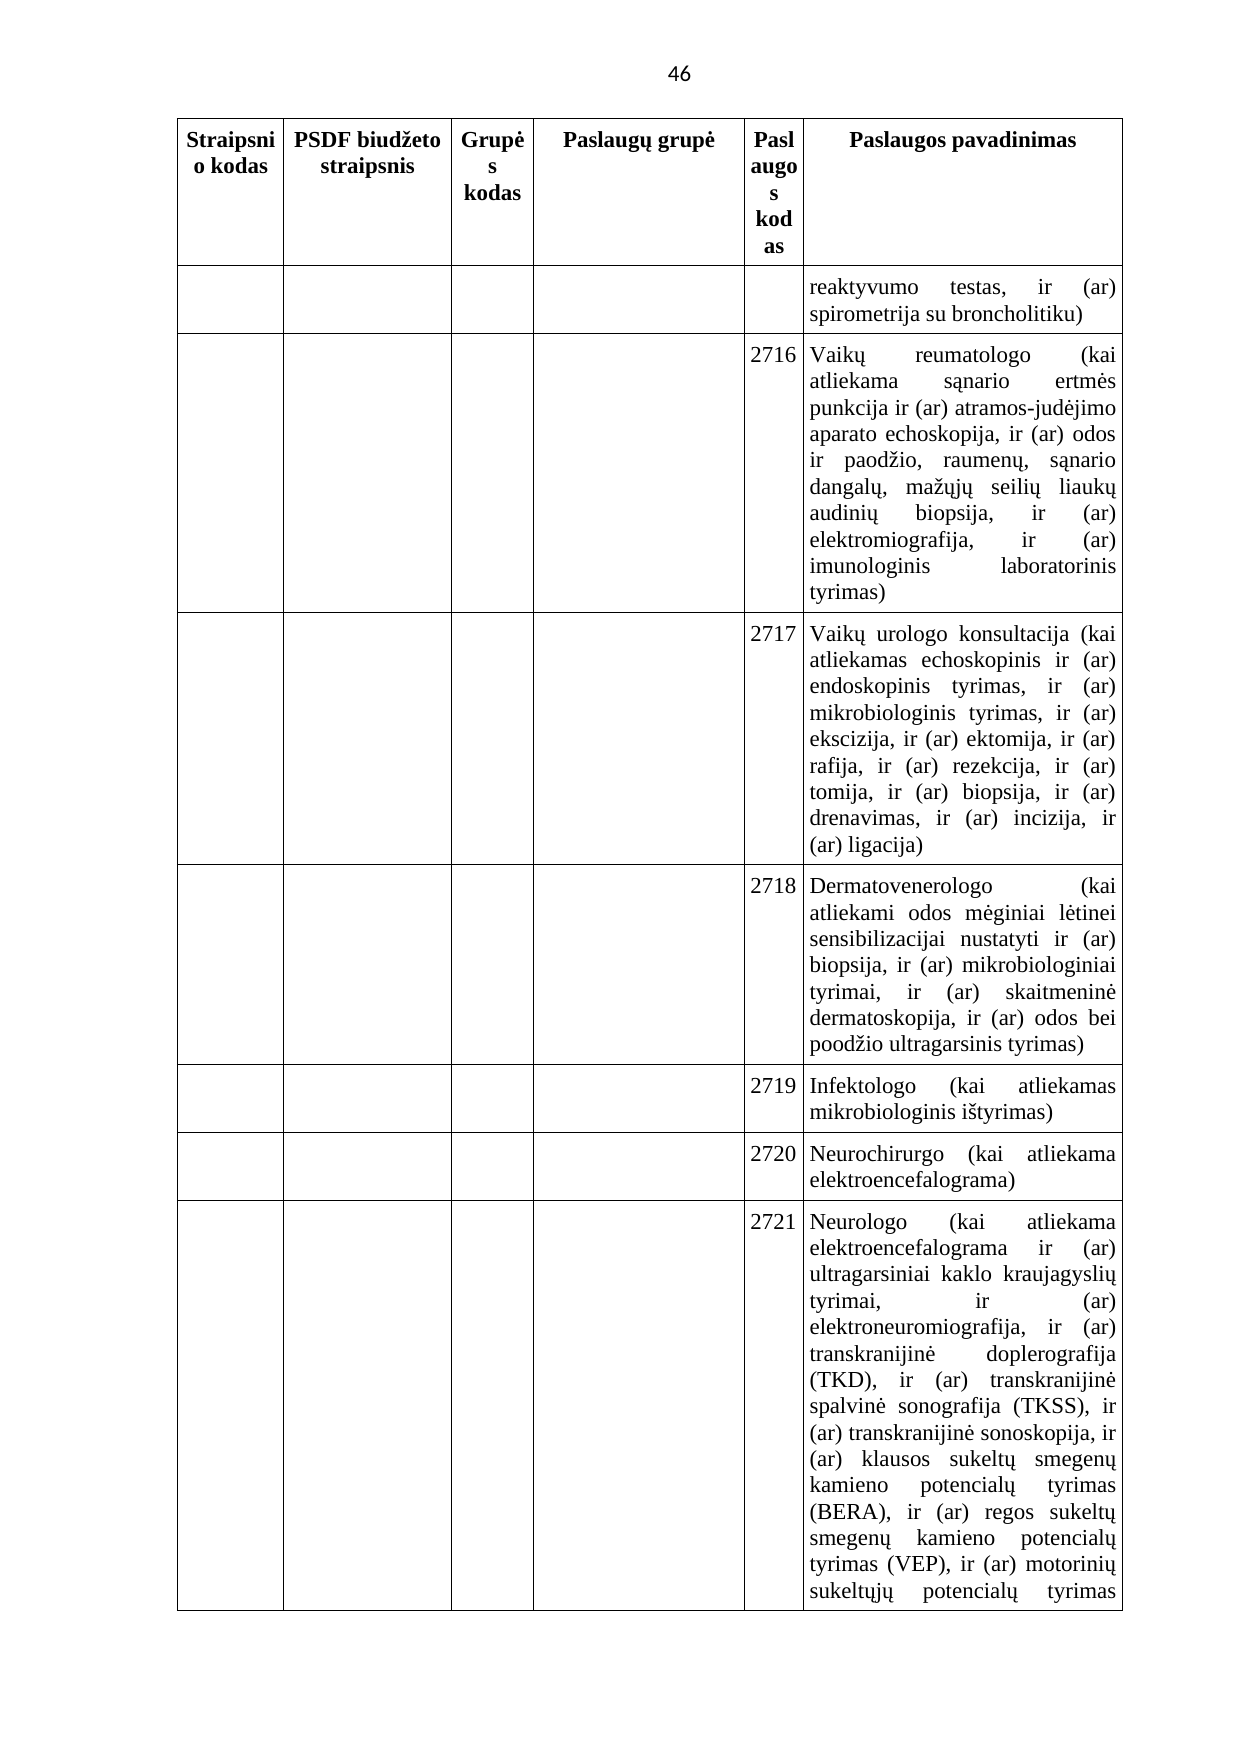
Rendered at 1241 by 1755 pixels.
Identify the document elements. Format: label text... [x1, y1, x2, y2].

table_cell [452, 865, 533, 1064]
table_cell [452, 1065, 533, 1132]
table_cell [534, 1133, 744, 1200]
table_cell [284, 865, 451, 1064]
table_cell [178, 1201, 283, 1610]
table_cell [534, 334, 744, 612]
table_cell [284, 266, 451, 333]
table_cell 2721 [745, 1201, 803, 1610]
table_cell [178, 865, 283, 1064]
table_header PSDF biudžeto straipsnis [284, 119, 451, 265]
table_cell [284, 334, 451, 612]
table_cell [284, 613, 451, 864]
table_cell [534, 1065, 744, 1132]
table_cell [534, 1201, 744, 1610]
table_header Grupės kodas [452, 119, 533, 265]
table_cell [178, 1065, 283, 1132]
table_cell [745, 266, 803, 333]
table_cell Vaikų urologo konsultacija (kai atliekamas echoskopinis ir (ar) endoskopinis tyrimas, ir (ar) mikrobiologinis tyrimas, ir (ar) ekscizija, ir (ar) ektomija, ir (ar) rafija, ir (ar) rezekcija, ir (ar) tomija, ir (ar) biopsija, ir (ar) drenavimas, ir (ar) incizija, ir (ar) ligacija) [804, 613, 1122, 864]
table_cell [178, 613, 283, 864]
table_header Paslaugų grupė [534, 119, 744, 265]
table_cell [534, 865, 744, 1064]
table_cell [284, 1133, 451, 1200]
table_cell Dermatovenerologo (kai atliekami odos mėginiai lėtinei sensibilizacijai nustatyti ir (ar) biopsija, ir (ar) mikrobiologiniai tyrimai, ir (ar) skaitmeninė dermatoskopija, ir (ar) odos bei poodžio ultragarsinis tyrimas) [804, 865, 1122, 1064]
table_cell [534, 266, 744, 333]
table_cell [284, 1201, 451, 1610]
table_cell 2720 [745, 1133, 803, 1200]
table_cell [534, 613, 744, 864]
table_cell 2718 [745, 865, 803, 1064]
table_cell [452, 266, 533, 333]
table_cell reaktyvumo testas, ir (ar) spirometrija su broncholitiku) [804, 266, 1122, 333]
table_cell Infektologo (kai atliekamas mikrobiologinis ištyrimas) [804, 1065, 1122, 1132]
table_cell 2719 [745, 1065, 803, 1132]
table_cell 2717 [745, 613, 803, 864]
table_header Paslaugos pavadinimas [804, 119, 1122, 265]
table_cell Vaikų reumatologo (kai atliekama sąnario ertmės punkcija ir (ar) atramos-judėjimo aparato echoskopija, ir (ar) odos ir paodžio, raumenų, sąnario dangalų, mažųjų seilių liaukų audinių biopsija, ir (ar) elektromiografija, ir (ar) imunologinis laboratorinis tyrimas) [804, 334, 1122, 612]
table_cell [178, 334, 283, 612]
table_cell [178, 1133, 283, 1200]
table_cell 2716 [745, 334, 803, 612]
table_cell [452, 334, 533, 612]
table_cell [452, 1201, 533, 1610]
table_header Straipsnio kodas [178, 119, 283, 265]
table_cell [284, 1065, 451, 1132]
table_cell [452, 613, 533, 864]
table_cell Neurochirurgo (kai atliekama elektroencefalograma) [804, 1133, 1122, 1200]
table_header Paslaugos kodas [745, 119, 803, 265]
table_cell [178, 266, 283, 333]
table_cell Neurologo (kai atliekama elektroencefalograma ir (ar) ultragarsiniai kaklo kraujagyslių tyrimai, ir (ar) elektroneuromiografija, ir (ar) transkranijinė doplerografija (TKD), ir (ar) transkranijinė spalvinė sonografija (TKSS), ir (ar) transkranijinė sonoskopija, ir (ar) klausos sukeltų smegenų kamieno potencialų tyrimas (BERA), ir (ar) regos sukeltų smegenų kamieno potencialų tyrimas (VEP), ir (ar) motorinių sukeltųjų potencialų tyrimas [804, 1201, 1122, 1610]
table_cell [452, 1133, 533, 1200]
